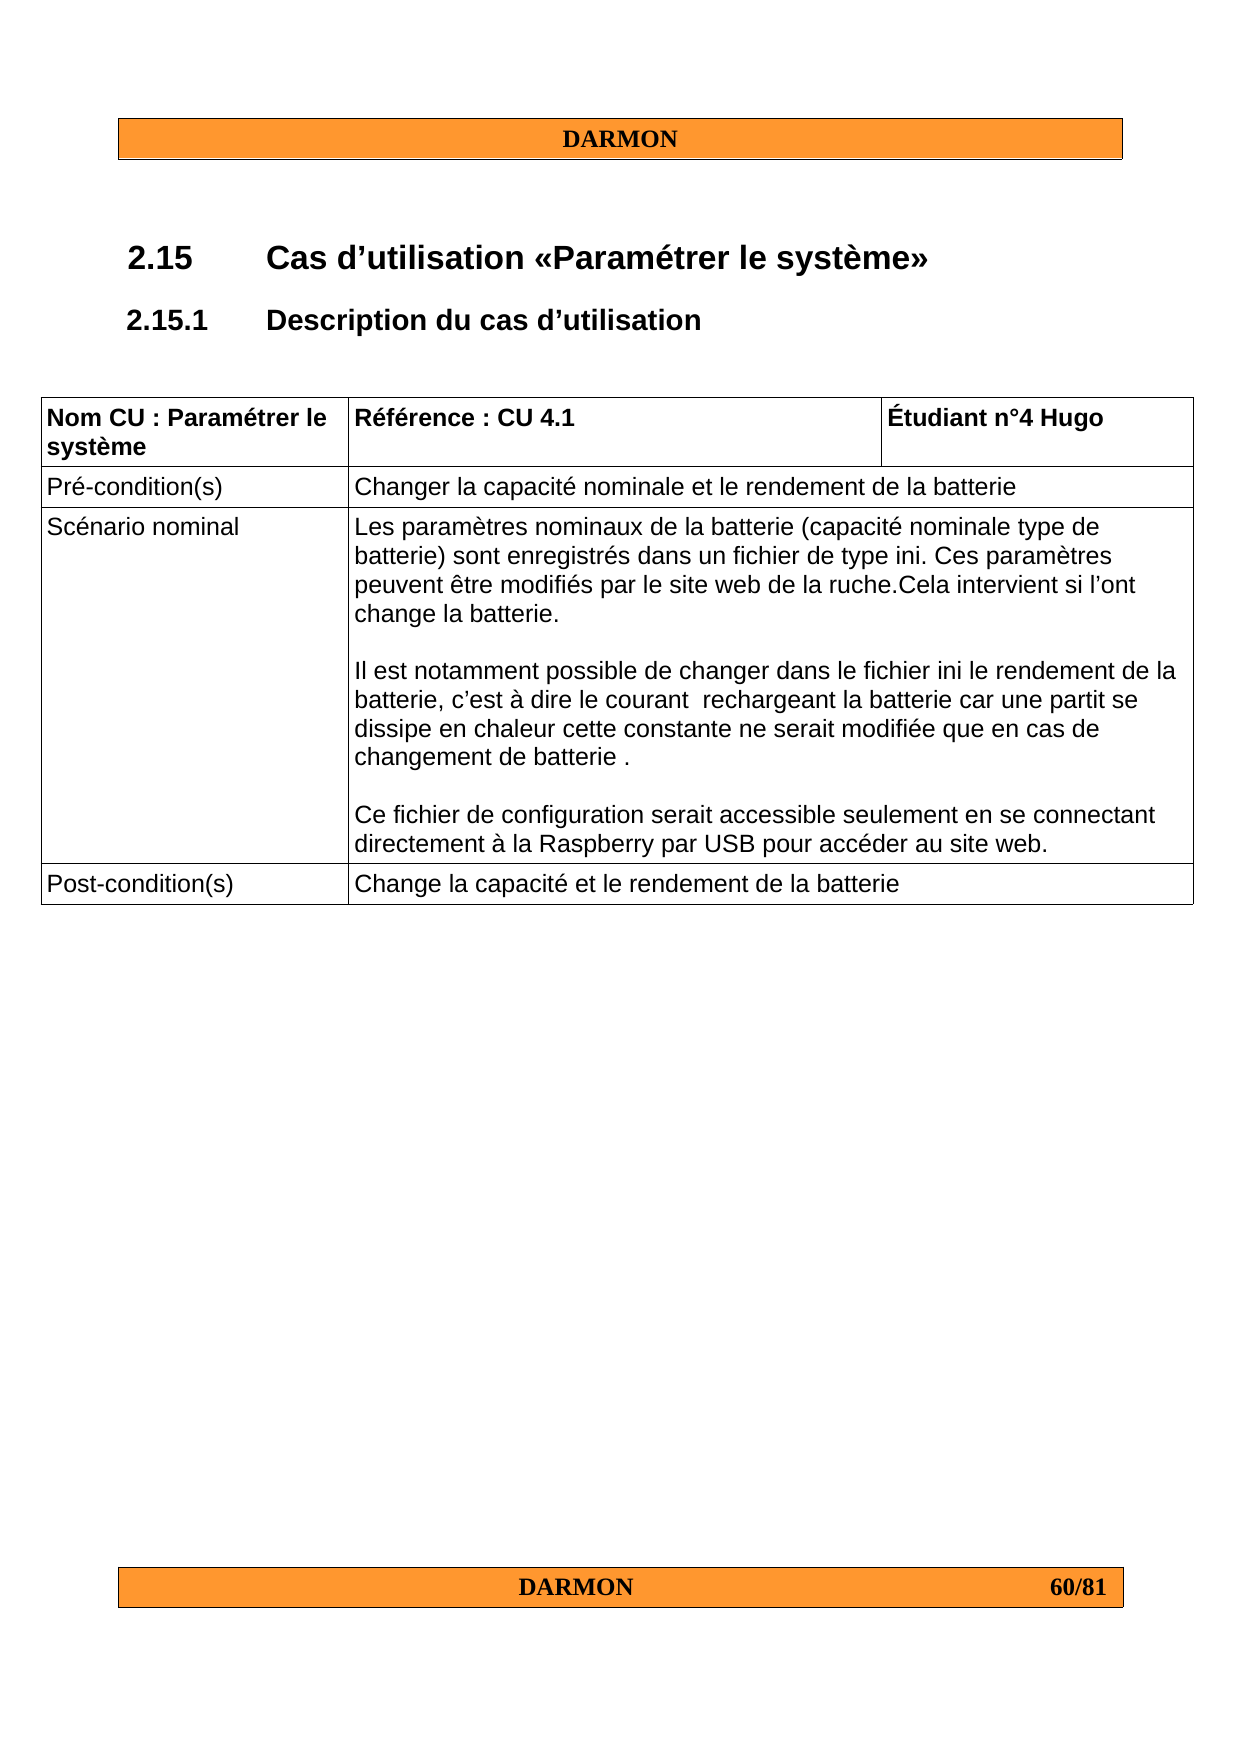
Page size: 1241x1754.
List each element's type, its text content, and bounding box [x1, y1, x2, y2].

subtitle Cas d’utilisation «Paramétrer le système» [118, 238, 1122, 276]
table_cell Post-condition(s) [42, 864, 348, 903]
table_header Nom CU : Paramétrer le système [42, 398, 348, 466]
table_cell Les paramètres nominaux de la batterie (capacité nominale type de batterie) sont enregistrés dans un fichier de type ini. Ces paramètres peuvent être modifiés par le site web de la ruche.Cela intervient si l’ont change la batterie. Il est notamment possible de changer dans le fichier ini le rendement de la batterie, c’est à dire le courant rechargeant la batterie car une partit se dissipe en chaleur cette constante ne serait modifiée que en cas de changement de batterie . Ce fichier de configuration serait accessible seulement en se connectant directement à la Raspberry par USB pour accéder au site web. [349, 508, 1193, 863]
subtitle Description du cas d’utilisation [118, 303, 1122, 337]
table_cell Pré-condition(s) [42, 467, 348, 507]
table_cell Scénario nominal [42, 508, 348, 863]
table_cell Change la capacité et le rendement de la batterie [349, 864, 1193, 903]
table_cell Changer la capacité nominale et le rendement de la batterie [349, 467, 1193, 507]
table_header Étudiant n°4 Hugo [882, 398, 1193, 466]
table_header Référence : CU 4.1 [349, 398, 881, 466]
